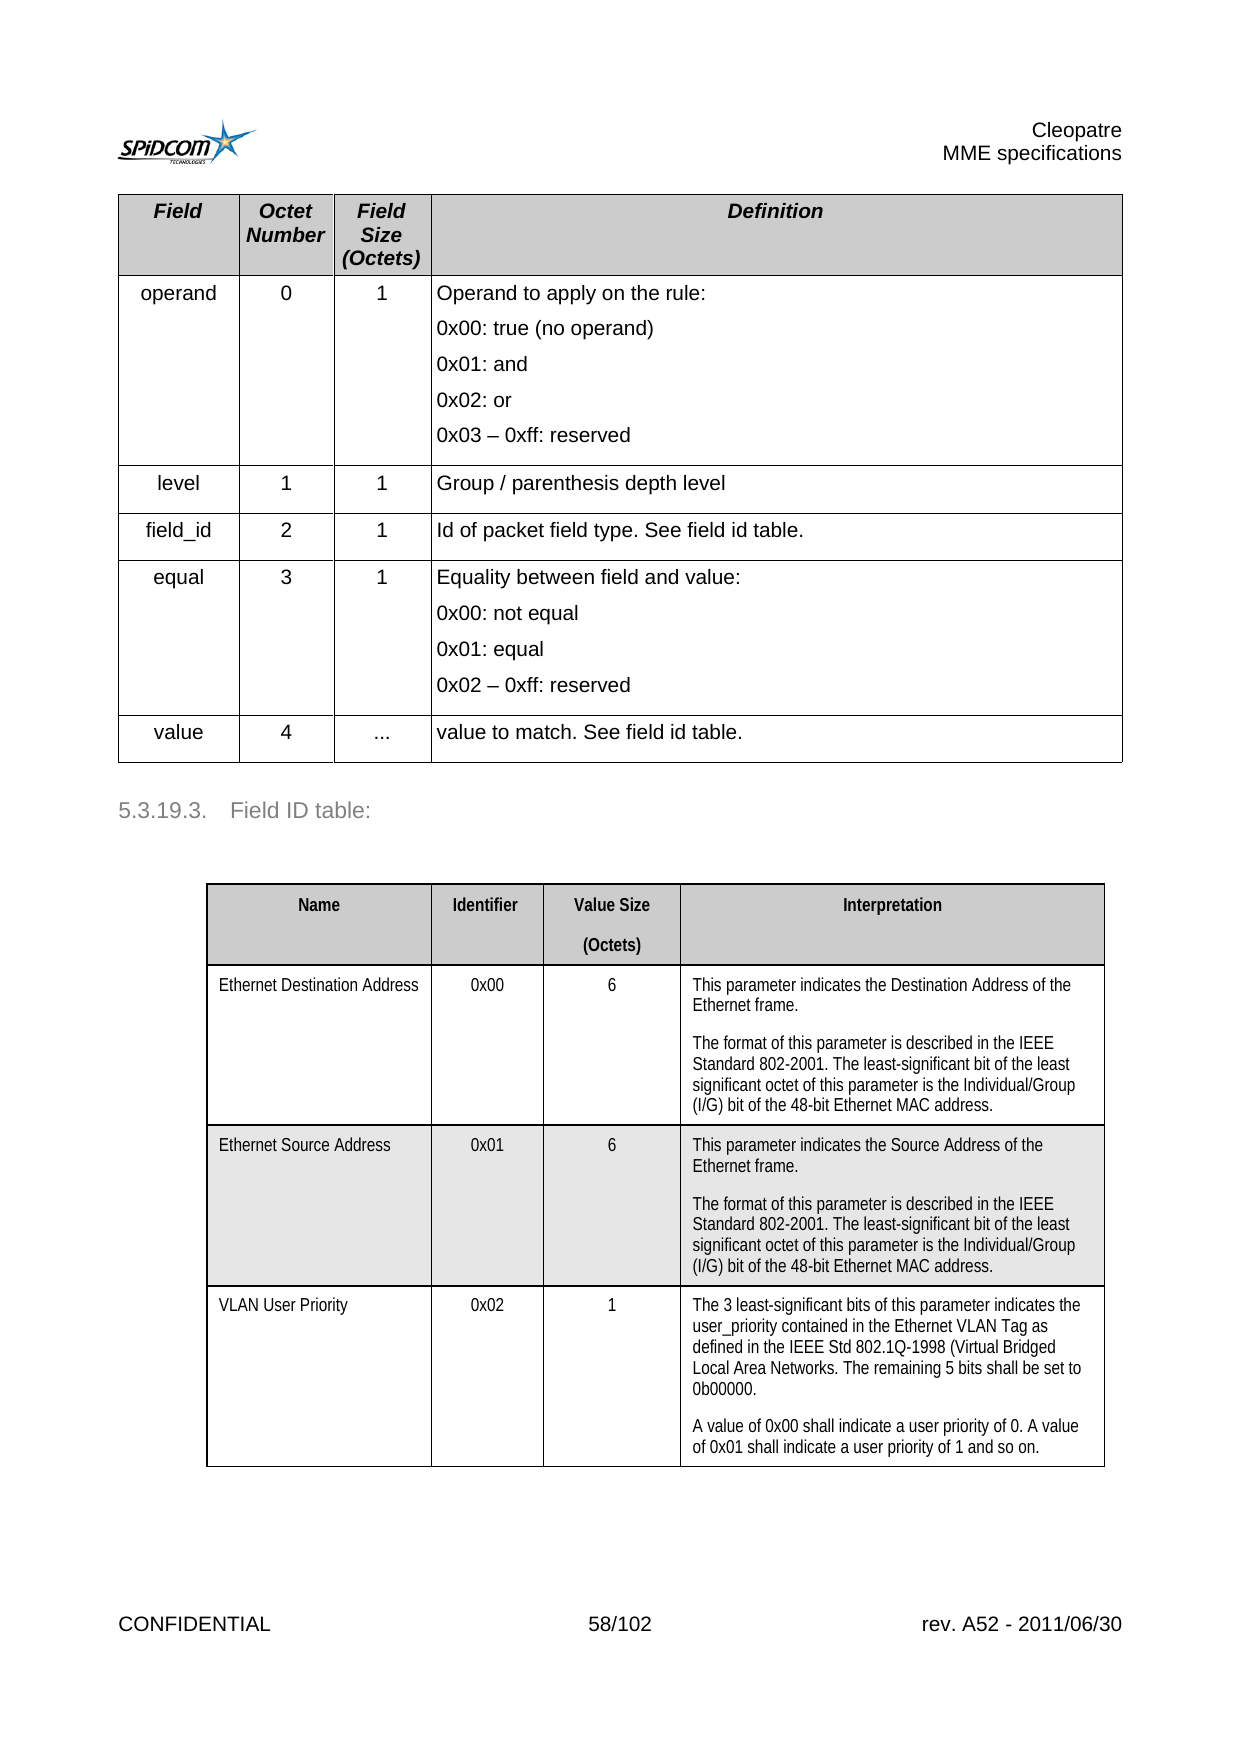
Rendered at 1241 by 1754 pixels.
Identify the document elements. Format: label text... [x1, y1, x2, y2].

table_cell 4 [240, 716, 333, 762]
table_cell Operand to apply on the rule: 0x00: true (no operand) 0x01: and 0x02: or 0x03 – 0xff: reserved [432, 276, 1122, 465]
table_cell 1 [335, 514, 431, 560]
table_cell 2 [240, 514, 333, 560]
picture [117, 118, 258, 165]
table_header Name [208, 885, 431, 964]
table_header Field [119, 195, 239, 275]
table_cell 0x02 [432, 1287, 543, 1466]
table_cell This parameter indicates the Destination Address of the Ethernet frame. The format of this parameter is described in the IEEE Standard 802-2001. The least-significant bit of the least significant octet of this parameter is the Individual/Group (I/G) bit of the 48-bit Ethernet MAC address. [681, 966, 1104, 1124]
table_cell 1 [240, 466, 333, 513]
table_cell VLAN User Priority [208, 1287, 431, 1466]
table_header Field Size (Octets) [335, 195, 431, 275]
table_cell Id of packet field type. See field id table. [432, 514, 1122, 560]
table_cell Equality between field and value: 0x00: not equal 0x01: equal 0x02 – 0xff: reserved [432, 561, 1122, 715]
table_cell operand [119, 276, 239, 465]
table_cell 3 [240, 561, 333, 715]
table_cell 0x01 [432, 1126, 543, 1285]
table_cell field_id [119, 514, 239, 560]
table_cell The 3 least-significant bits of this parameter indicates the user_priority contained in the Ethernet VLAN Tag as defined in the IEEE Std 802.1Q-1998 (Virtual Bridged Local Area Networks. The remaining 5 bits shall be set to 0b00000. A value of 0x00 shall indicate a user priority of 0. A value of 0x01 shall indicate a user priority of 1 and so on. [681, 1287, 1104, 1466]
table_cell 1 [544, 1287, 680, 1466]
table_cell 0x00 [432, 966, 543, 1124]
subtitle Field ID table: [118, 798, 1122, 823]
table_cell This parameter indicates the Source Address of the Ethernet frame. The format of this parameter is described in the IEEE Standard 802-2001. The least-significant bit of the least significant octet of this parameter is the Individual/Group (I/G) bit of the 48-bit Ethernet MAC address. [681, 1126, 1104, 1285]
table_cell value to match. See field id table. [432, 716, 1122, 762]
table_header Interpretation [681, 885, 1104, 964]
table_cell 1 [335, 561, 431, 715]
table_header Definition [432, 195, 1122, 275]
table_cell 1 [335, 466, 431, 513]
table_header Identifier [432, 885, 543, 964]
table_cell 6 [544, 1126, 680, 1285]
table_header Value Size (Octets) [544, 885, 680, 964]
table_cell Ethernet Destination Address [208, 966, 431, 1124]
table_cell 1 [335, 276, 431, 465]
table_cell 6 [544, 966, 680, 1124]
table_cell level [119, 466, 239, 513]
table_header Octet Number [240, 195, 333, 275]
table_cell 0 [240, 276, 333, 465]
table_cell Group / parenthesis depth level [432, 466, 1122, 513]
table_cell value [119, 716, 239, 762]
table_cell ... [335, 716, 431, 762]
table_cell equal [119, 561, 239, 715]
table_cell Ethernet Source Address [208, 1126, 431, 1285]
